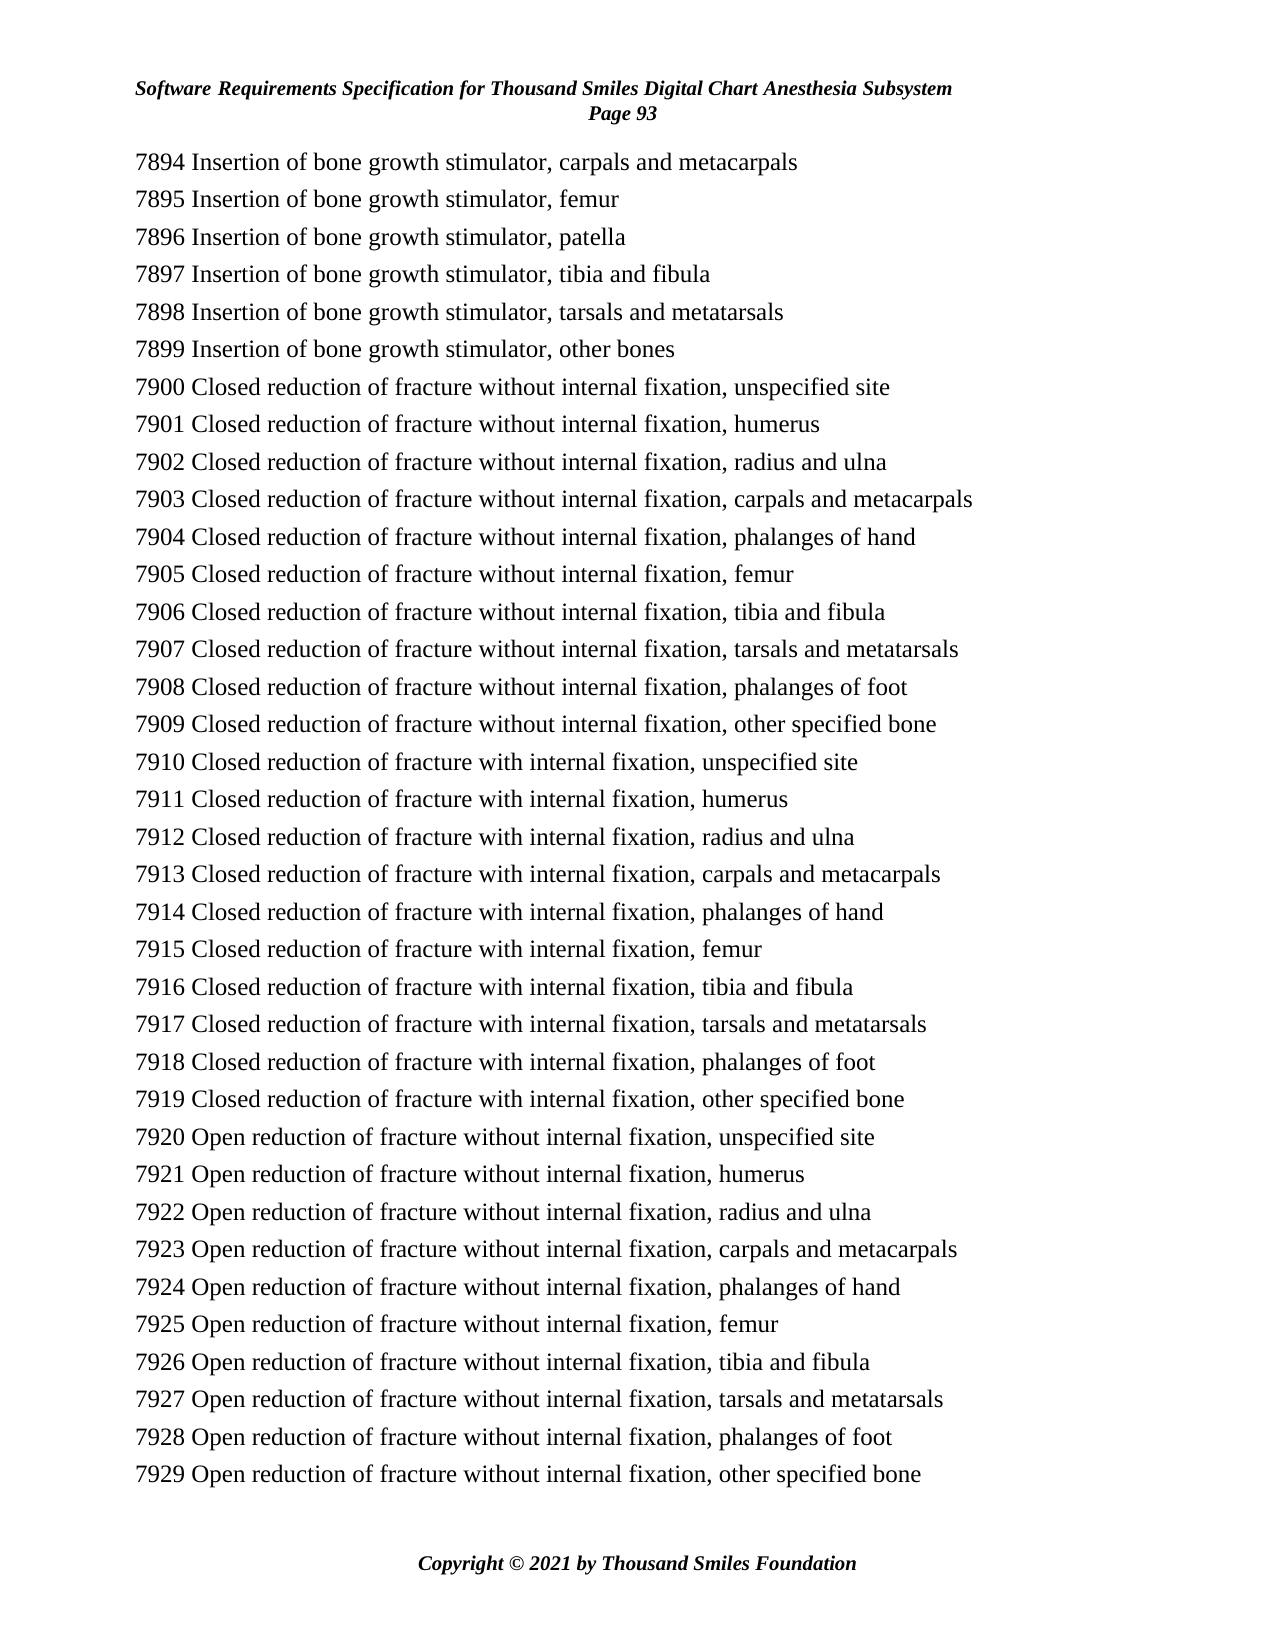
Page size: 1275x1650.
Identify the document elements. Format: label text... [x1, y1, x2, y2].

text 7905 Closed reduction of fracture without internal fixation, femur [135, 562, 1140, 587]
text 7916 Closed reduction of fracture with internal fixation, tibia and fibula [135, 975, 1140, 1000]
text 7911 Closed reduction of fracture with internal fixation, humerus [135, 787, 1140, 812]
text 7919 Closed reduction of fracture with internal fixation, other specified bone [135, 1087, 1140, 1112]
text 7895 Insertion of bone growth stimulator, femur [135, 187, 1140, 212]
text 7920 Open reduction of fracture without internal fixation, unspecified site [135, 1125, 1140, 1150]
text 7899 Insertion of bone growth stimulator, other bones [135, 337, 1140, 362]
text 7898 Insertion of bone growth stimulator, tarsals and metatarsals [135, 300, 1140, 325]
text 7912 Closed reduction of fracture with internal fixation, radius and ulna [135, 825, 1140, 850]
text 7907 Closed reduction of fracture without internal fixation, tarsals and metatarsals [135, 637, 1140, 662]
text 7908 Closed reduction of fracture without internal fixation, phalanges of foot [135, 675, 1140, 700]
text 7926 Open reduction of fracture without internal fixation, tibia and fibula [135, 1350, 1140, 1375]
text 7897 Insertion of bone growth stimulator, tibia and fibula [135, 262, 1140, 287]
text 7922 Open reduction of fracture without internal fixation, radius and ulna [135, 1200, 1140, 1225]
text 7928 Open reduction of fracture without internal fixation, phalanges of foot [135, 1425, 1140, 1450]
text 7929 Open reduction of fracture without internal fixation, other specified bone [135, 1462, 1140, 1487]
text 7915 Closed reduction of fracture with internal fixation, femur [135, 937, 1140, 962]
text 7918 Closed reduction of fracture with internal fixation, phalanges of foot [135, 1050, 1140, 1075]
text 7924 Open reduction of fracture without internal fixation, phalanges of hand [135, 1275, 1140, 1300]
text 7901 Closed reduction of fracture without internal fixation, humerus [135, 412, 1140, 437]
text 7900 Closed reduction of fracture without internal fixation, unspecified site [135, 375, 1140, 400]
text 7921 Open reduction of fracture without internal fixation, humerus [135, 1162, 1140, 1187]
text 7914 Closed reduction of fracture with internal fixation, phalanges of hand [135, 900, 1140, 925]
text 7927 Open reduction of fracture without internal fixation, tarsals and metatarsals [135, 1387, 1140, 1412]
text 7925 Open reduction of fracture without internal fixation, femur [135, 1312, 1140, 1337]
text 7923 Open reduction of fracture without internal fixation, carpals and metacarpals [135, 1237, 1140, 1262]
text 7903 Closed reduction of fracture without internal fixation, carpals and metacarpals [135, 487, 1140, 512]
text 7917 Closed reduction of fracture with internal fixation, tarsals and metatarsals [135, 1012, 1140, 1037]
text 7906 Closed reduction of fracture without internal fixation, tibia and fibula [135, 600, 1140, 625]
text 7904 Closed reduction of fracture without internal fixation, phalanges of hand [135, 525, 1140, 550]
text 7910 Closed reduction of fracture with internal fixation, unspecified site [135, 750, 1140, 775]
text 7909 Closed reduction of fracture without internal fixation, other specified bone [135, 712, 1140, 737]
text 7913 Closed reduction of fracture with internal fixation, carpals and metacarpals [135, 862, 1140, 887]
text 7896 Insertion of bone growth stimulator, patella [135, 225, 1140, 250]
text 7894 Insertion of bone growth stimulator, carpals and metacarpals [135, 150, 1140, 175]
text 7902 Closed reduction of fracture without internal fixation, radius and ulna [135, 450, 1140, 475]
